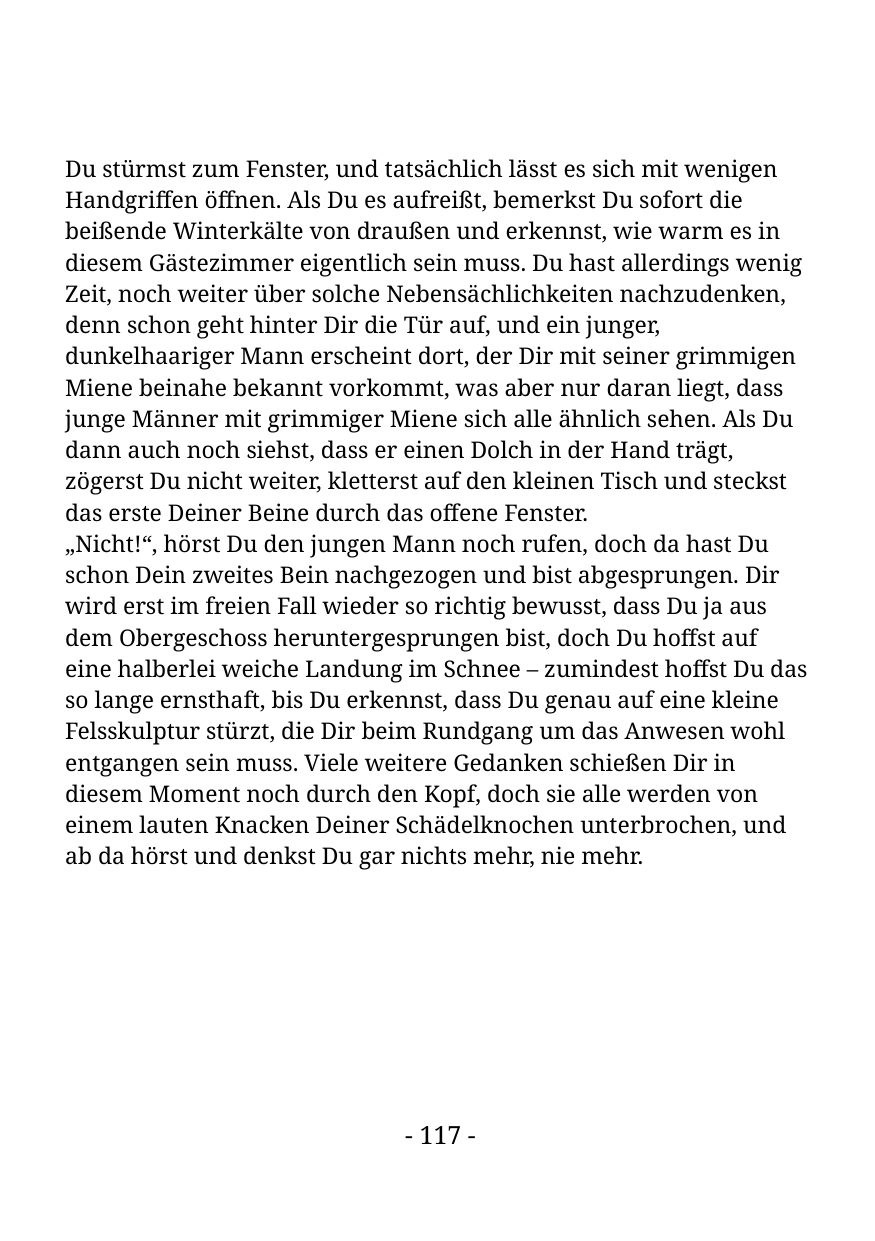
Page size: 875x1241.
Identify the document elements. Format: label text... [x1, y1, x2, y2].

text „Nicht!“, hörst Du den jungen Mann noch rufen, doch da hast Du schon Dein zweites Bein nachgezogen und bist abgesprungen. Dir wird erst im freien Fall wieder so richtig bewusst, dass Du ja aus dem Obergeschoss heruntergesprungen bist, doch Du hoffst auf eine halberlei weiche Landung im Schnee – zumindest hoffst Du das so lange ernsthaft, bis Du erkennst, dass Du genau auf eine kleine Felsskulptur stürzt, die Dir beim Rundgang um das Anwesen wohl entgangen sein muss. Viele weitere Gedanken schießen Dir in diesem Moment noch durch den Kopf, doch sie alle werden von einem lauten Knacken Deiner Schädelknochen unterbrochen, und ab da hörst und denkst Du gar nichts mehr, nie mehr. [65, 528, 809, 872]
text Du stürmst zum Fenster, und tatsächlich lässt es sich mit wenigen Handgriffen öffnen. Als Du es aufreißt, bemerkst Du sofort die beißende Winterkälte von draußen und erkennst, wie warm es in diesem Gästezimmer eigentlich sein muss. Du hast allerdings wenig Zeit, noch weiter über solche Nebensächlichkeiten nachzudenken, denn schon geht hinter Dir die Tür auf, und ein junger, dunkelhaariger Mann erscheint dort, der Dir mit seiner grimmigen Miene beinahe bekannt vorkommt, was aber nur daran liegt, dass junge Männer mit grimmiger Miene sich alle ähnlich sehen. Als Du dann auch noch siehst, dass er einen Dolch in der Hand trägt, zögerst Du nicht weiter, kletterst auf den kleinen Tisch und steckst das erste Deiner Beine durch das offene Fenster. [65, 153, 809, 528]
